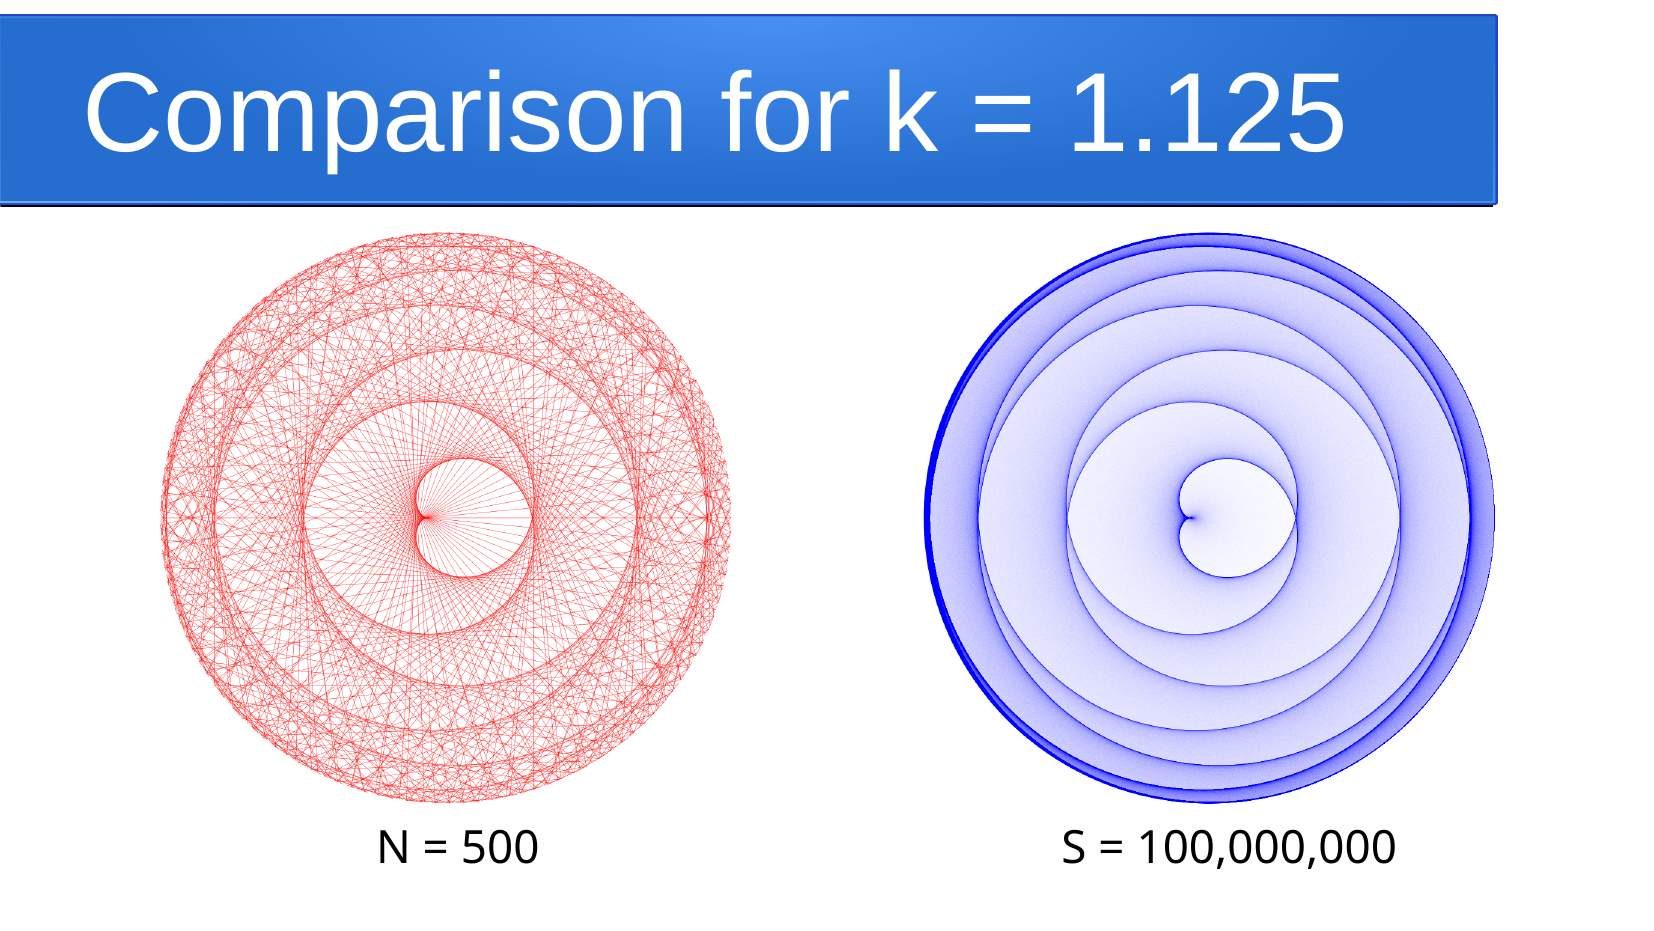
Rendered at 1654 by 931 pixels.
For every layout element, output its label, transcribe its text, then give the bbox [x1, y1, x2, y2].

picture [908, 217, 1509, 818]
text_box S = 100,000,000 [1055, 811, 1361, 881]
text_box N = 500 [370, 811, 522, 881]
picture [145, 217, 746, 818]
title Comparison for k = 1.125 [82, 35, 1411, 189]
